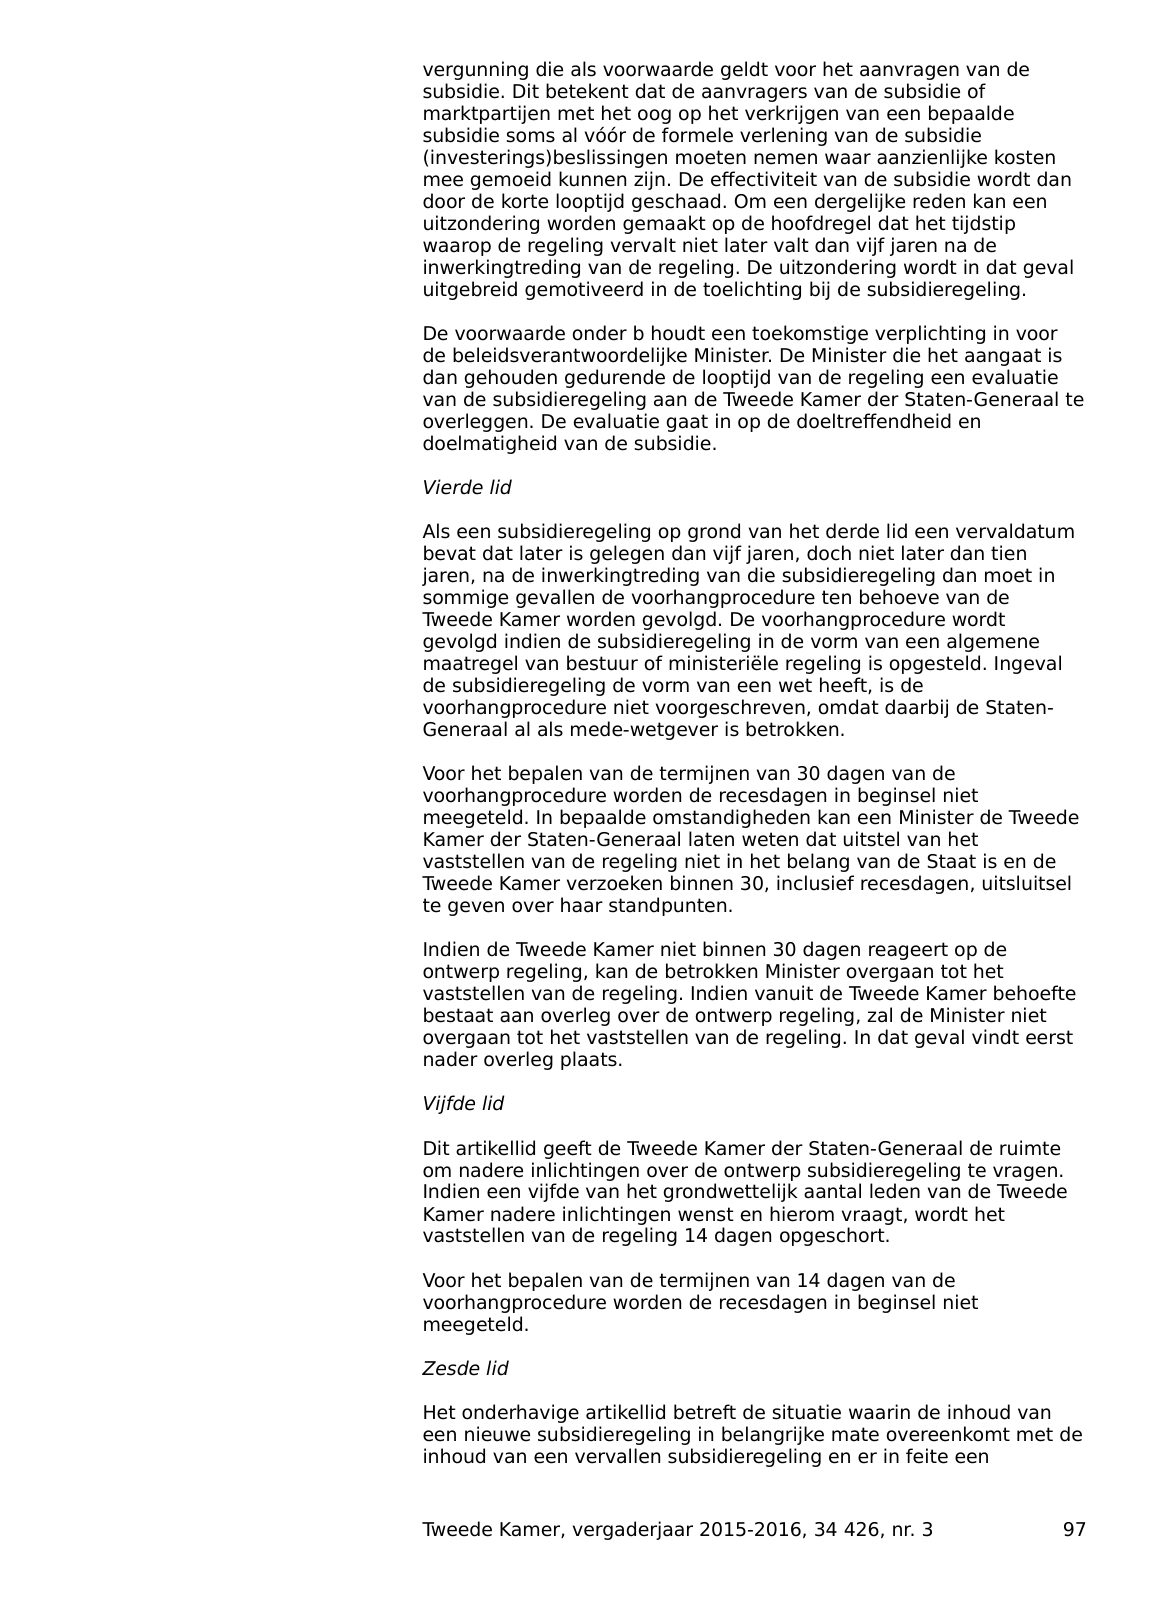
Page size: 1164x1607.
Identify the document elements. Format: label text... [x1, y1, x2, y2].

subtitle Vierde lid [422, 477, 1087, 499]
subtitle Zesde lid [422, 1358, 1087, 1380]
text Het onderhavige artikellid betreft de situatie waarin de inhoud van een nieuwe subsidieregeling in belangrijke mate overeenkomt met de inhoud van een vervallen subsidieregeling en er in feite een [422, 1402, 1087, 1468]
text Voor het bepalen van de termijnen van 30 dagen van de voorhangprocedure worden de recesdagen in beginsel niet meegeteld. In bepaalde omstandigheden kan een Minister de Tweede Kamer der Staten-Generaal laten weten dat uitstel van het vaststellen van de regeling niet in het belang van de Staat is en de Tweede Kamer verzoeken binnen 30, inclusief recesdagen, uitsluitsel te geven over haar standpunten. [422, 763, 1087, 917]
text Als een subsidieregeling op grond van het derde lid een vervaldatum bevat dat later is gelegen dan vijf jaren, doch niet later dan tien jaren, na de inwerkingtreding van die subsidieregeling dan moet in sommige gevallen de voorhangprocedure ten behoeve van de Tweede Kamer worden gevolgd. De voorhangprocedure wordt gevolgd indien de subsidieregeling in de vorm van een algemene maatregel van bestuur of ministeriële regeling is opgesteld. Ingeval de subsidieregeling de vorm van een wet heeft, is de voorhangprocedure niet voorgeschreven, omdat daarbij de Staten-Generaal al als mede-wetgever is betrokken. [422, 521, 1087, 741]
text Voor het bepalen van de termijnen van 14 dagen van de voorhangprocedure worden de recesdagen in beginsel niet meegeteld. [422, 1269, 1087, 1336]
subtitle Vijfde lid [422, 1093, 1087, 1115]
text vergunning die als voorwaarde geldt voor het aanvragen van de subsidie. Dit betekent dat de aanvragers van de subsidie of marktpartijen met het oog op het verkrijgen van een bepaalde subsidie soms al vóór de formele verlening van de subsidie (investerings)beslissingen moeten nemen waar aanzienlijke kosten mee gemoeid kunnen zijn. De effectiviteit van de subsidie wordt dan door de korte looptijd geschaad. Om een dergelijke reden kan een uitzondering worden gemaakt op de hoofdregel dat het tijdstip waarop de regeling vervalt niet later valt dan vijf jaren na de inwerkingtreding van de regeling. De uitzondering wordt in dat geval uitgebreid gemotiveerd in de toelichting bij de subsidieregeling. [422, 59, 1087, 301]
text De voorwaarde onder b houdt een toekomstige verplichting in voor de beleidsverantwoordelijke Minister. De Minister die het aangaat is dan gehouden gedurende de looptijd van de regeling een evaluatie van de subsidieregeling aan de Tweede Kamer der Staten-Generaal te overleggen. De evaluatie gaat in op de doeltreffendheid en doelmatigheid van de subsidie. [422, 323, 1087, 455]
text Indien de Tweede Kamer niet binnen 30 dagen reageert op de ontwerp regeling, kan de betrokken Minister overgaan tot het vaststellen van de regeling. Indien vanuit de Tweede Kamer behoefte bestaat aan overleg over de ontwerp regeling, zal de Minister niet overgaan tot het vaststellen van de regeling. In dat geval vindt eerst nader overleg plaats. [422, 939, 1087, 1071]
text Dit artikellid geeft de Tweede Kamer der Staten-Generaal de ruimte om nadere inlichtingen over de ontwerp subsidieregeling te vragen. Indien een vijfde van het grondwettelijk aantal leden van de Tweede Kamer nadere inlichtingen wenst en hierom vraagt, wordt het vaststellen van de regeling 14 dagen opgeschort. [422, 1137, 1087, 1247]
